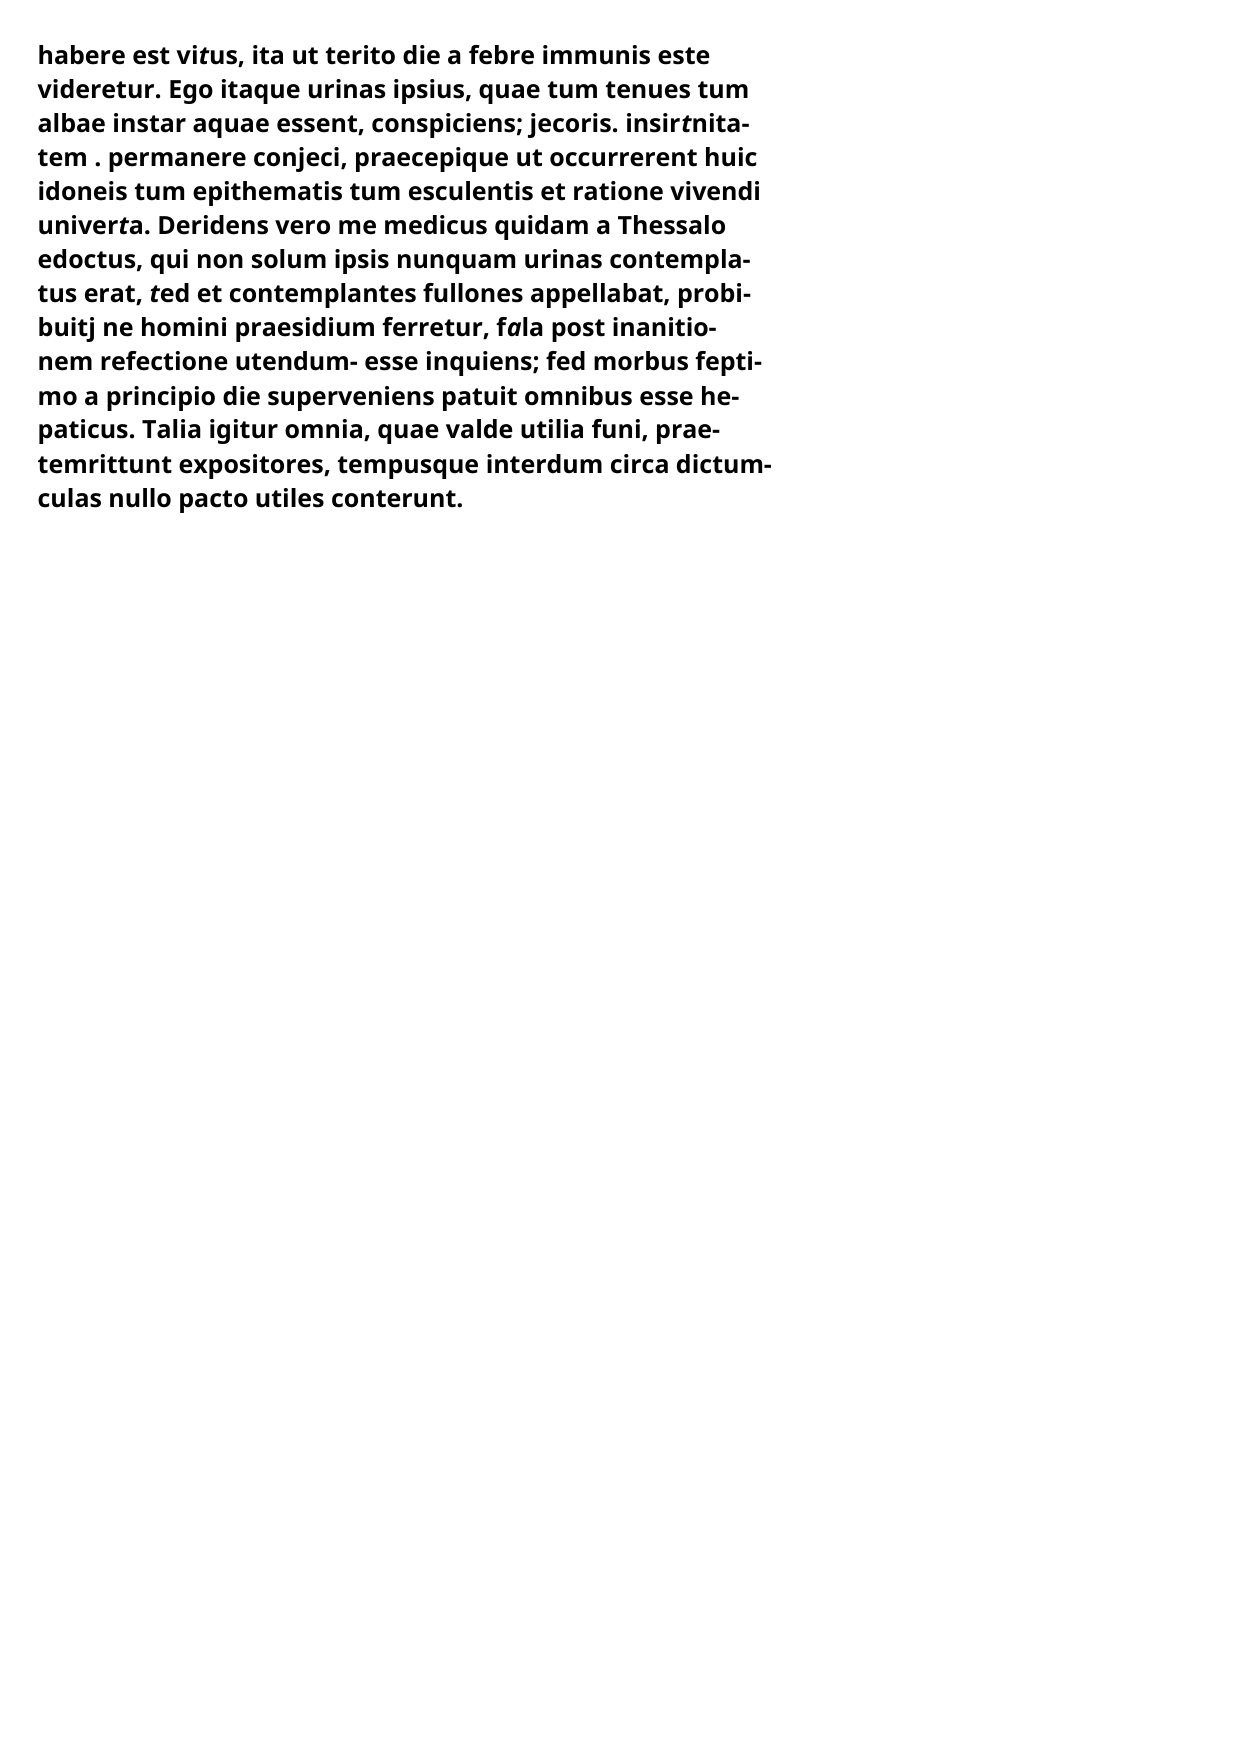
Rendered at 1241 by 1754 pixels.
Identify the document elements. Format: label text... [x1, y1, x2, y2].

text habere est vitus, ita ut terito die a febre immunis este videretur. Ego itaque urinas ipsius, quae tum tenues tum albae instar aquae essent, conspiciens; jecoris. insirtnita- tem . permanere conjeci, praecepique ut occurrerent huic idoneis tum epithematis tum esculentis et ratione vivendi univerta. Deridens vero me medicus quidam a Thessalo edoctus, qui non solum ipsis nunquam urinas contempla- tus erat, ted et contemplantes fullones appellabat, probi- buitj ne homini praesidium ferretur, fala post inanitio- nem refectione utendum- esse inquiens; fed morbus fepti- mo a principio die superveniens patuit omnibus esse he- paticus. Talia igitur omnia, quae valde utilia funi, prae- temrittunt expositores, tempusque interdum circa dictum- culas nullo pacto utiles conterunt. [37, 37, 1203, 514]
